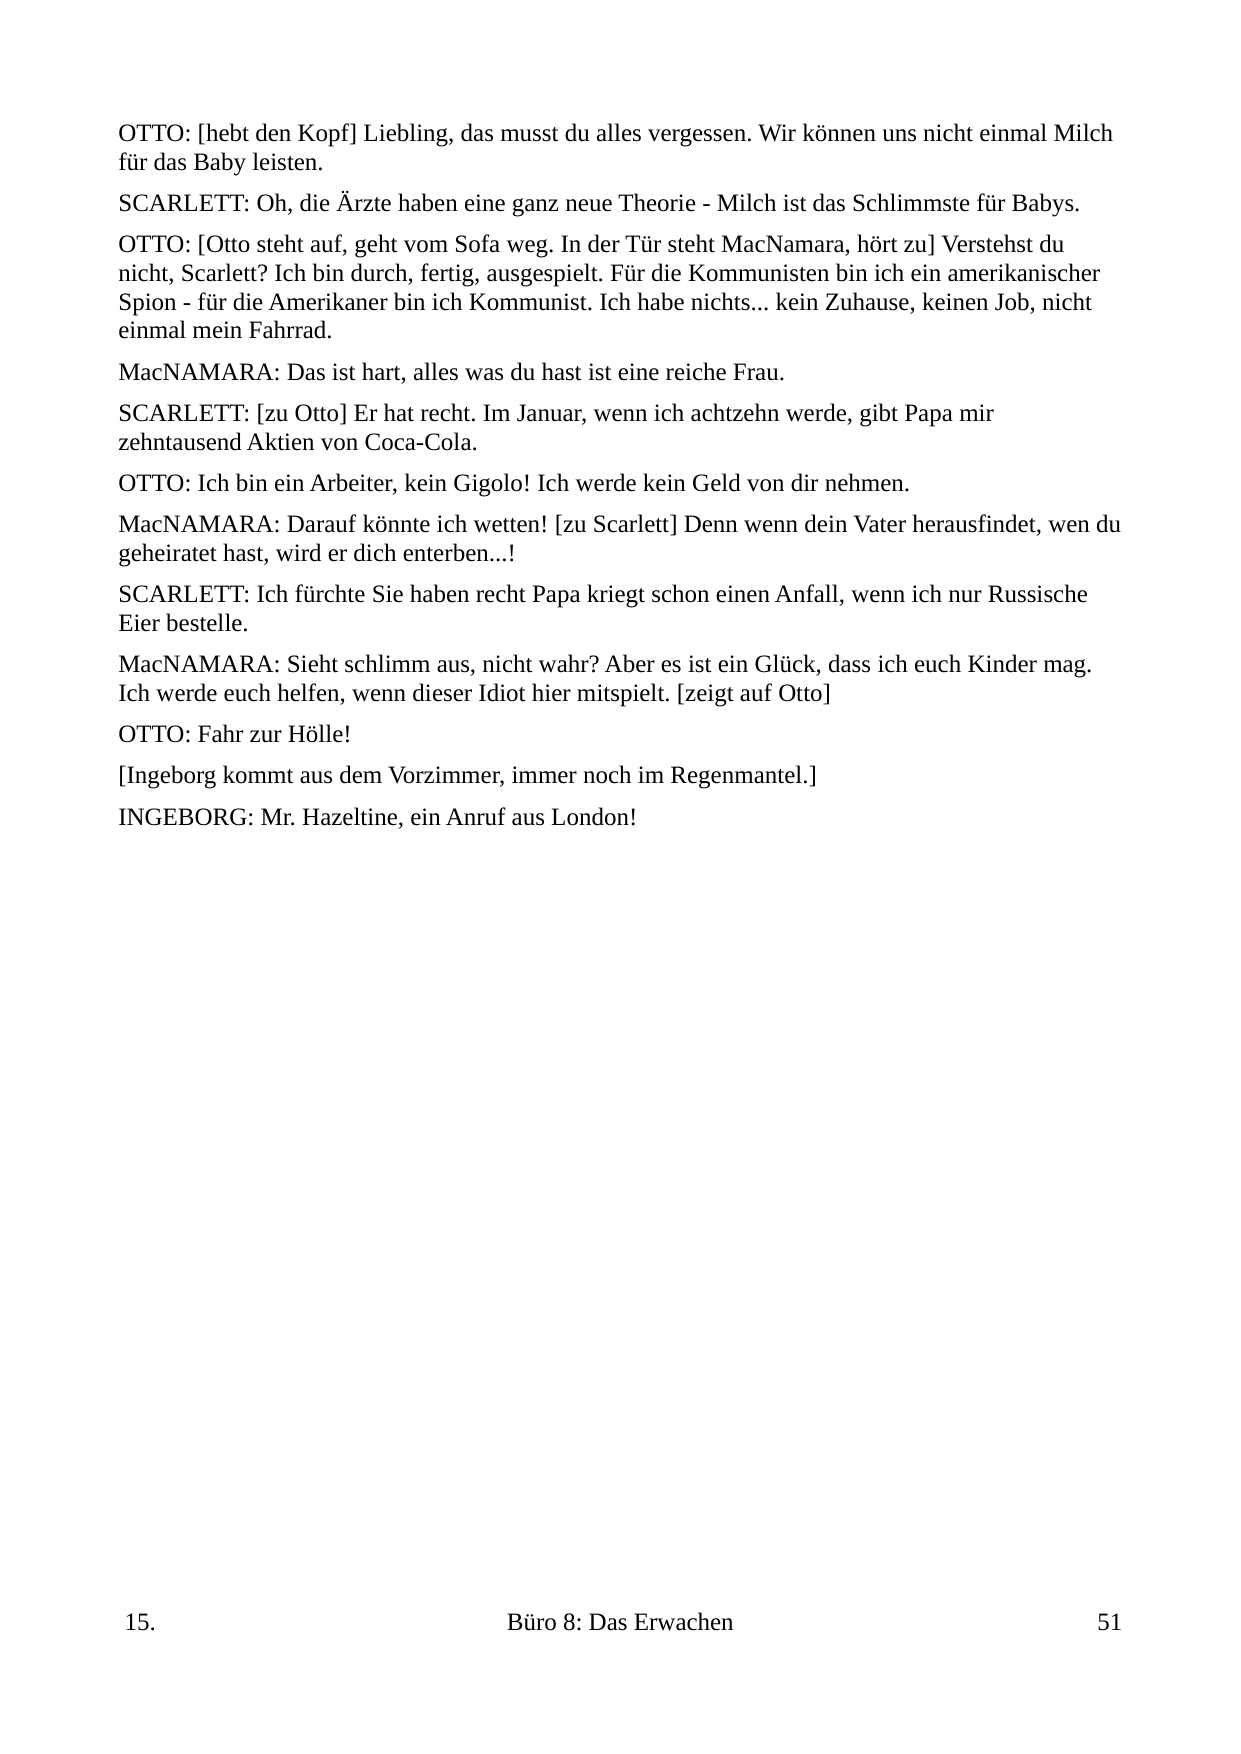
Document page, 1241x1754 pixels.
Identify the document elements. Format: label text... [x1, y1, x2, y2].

text OTTO: [hebt den Kopf] Liebling, das musst du alles vergessen. Wir können uns nicht einmal Milch für das Baby leisten. [118, 118, 1122, 176]
text OTTO: Fahr zur Hölle! [118, 719, 1122, 748]
text OTTO: [Otto steht auf, geht vom Sofa weg. In der Tür steht MacNamara, hört zu] Verstehst du nicht, Scarlett? Ich bin durch, fertig, ausgespielt. Für die Kommunisten bin ich ein amerikanischer Spion - für die Amerikaner bin ich Kommunist. Ich habe nichts... kein Zuhause, keinen Job, nicht einmal mein Fahrrad. [118, 229, 1122, 344]
text [Ingeborg kommt aus dem Vorzimmer, immer noch im Regenmantel.] [118, 761, 1122, 789]
text MacNAMARA: Sieht schlimm aus, nicht wahr? Aber es ist ein Glück, dass ich euch Kinder mag. Ich werde euch helfen, wenn dieser Idiot hier mitspielt. [zeigt auf Otto] [118, 649, 1122, 707]
text MacNAMARA: Darauf könnte ich wetten! [zu Scarlett] Denn wenn dein Vater herausfindet, wen du geheiratet hast, wird er dich enterben...! [118, 509, 1122, 567]
text INGEBORG: Mr. Hazeltine, ein Anruf aus London! [118, 802, 1122, 831]
text OTTO: Ich bin ein Arbeiter, kein Gigolo! Ich werde kein Geld von dir nehmen. [118, 468, 1122, 497]
text SCARLETT: [zu Otto] Er hat recht. Im Januar, wenn ich achtzehn werde, gibt Papa mir zehntausend Aktien von Coca-Cola. [118, 398, 1122, 456]
text SCARLETT: Oh, die Ärzte haben eine ganz neue Theorie - Milch ist das Schlimmste für Babys. [118, 188, 1122, 217]
text MacNAMARA: Das ist hart, alles was du hast ist eine reiche Frau. [118, 357, 1122, 386]
text SCARLETT: Ich fürchte Sie haben recht Papa kriegt schon einen Anfall, wenn ich nur Russische Eier bestelle. [118, 579, 1122, 637]
